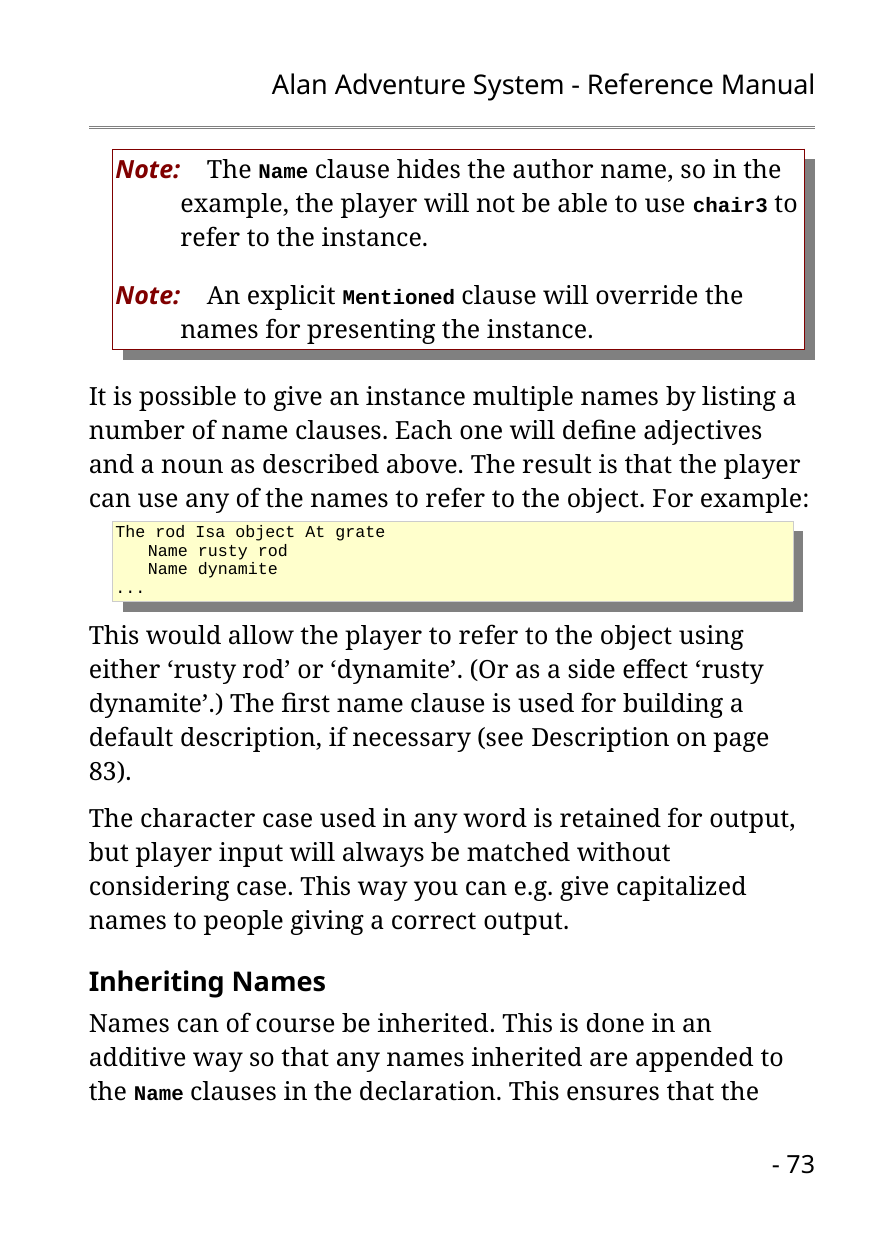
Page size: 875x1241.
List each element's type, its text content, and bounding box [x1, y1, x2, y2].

text It is possible to give an instance multiple names by listing a number of name clauses. Each one will define adjectives and a noun as described above. The result is that the player can use any of the names to refer to the object. For example: [88, 379, 815, 514]
text Names can of course be inherited. This is done in an additive way so that any names inherited are appended to the Name clauses in the declaration. This ensures that the [88, 1006, 815, 1108]
text The rod Isa object At grate Name rusty rod Name dynamite ... [113, 522, 793, 601]
text The character case used in any word is retained for output, but player input will always be matched without considering case. This way you can e.g. give capitalized names to people giving a correct output. [88, 801, 815, 937]
text This would allow the player to refer to the object using either ‘rusty rod’ or ‘dynamite’. (Or as a side effect ‘rusty dynamite’.) The first name clause is used for building a default description, if necessary (see Description on page 65). [88, 618, 815, 788]
list The Name clause hides the author name, so in the example, the player will not be able to use chair3 to refer to the instance. [113, 150, 804, 253]
list An explicit Mentioned clause will override the names for presenting the instance. [113, 275, 804, 349]
subtitle Inheriting Names [88, 962, 815, 999]
